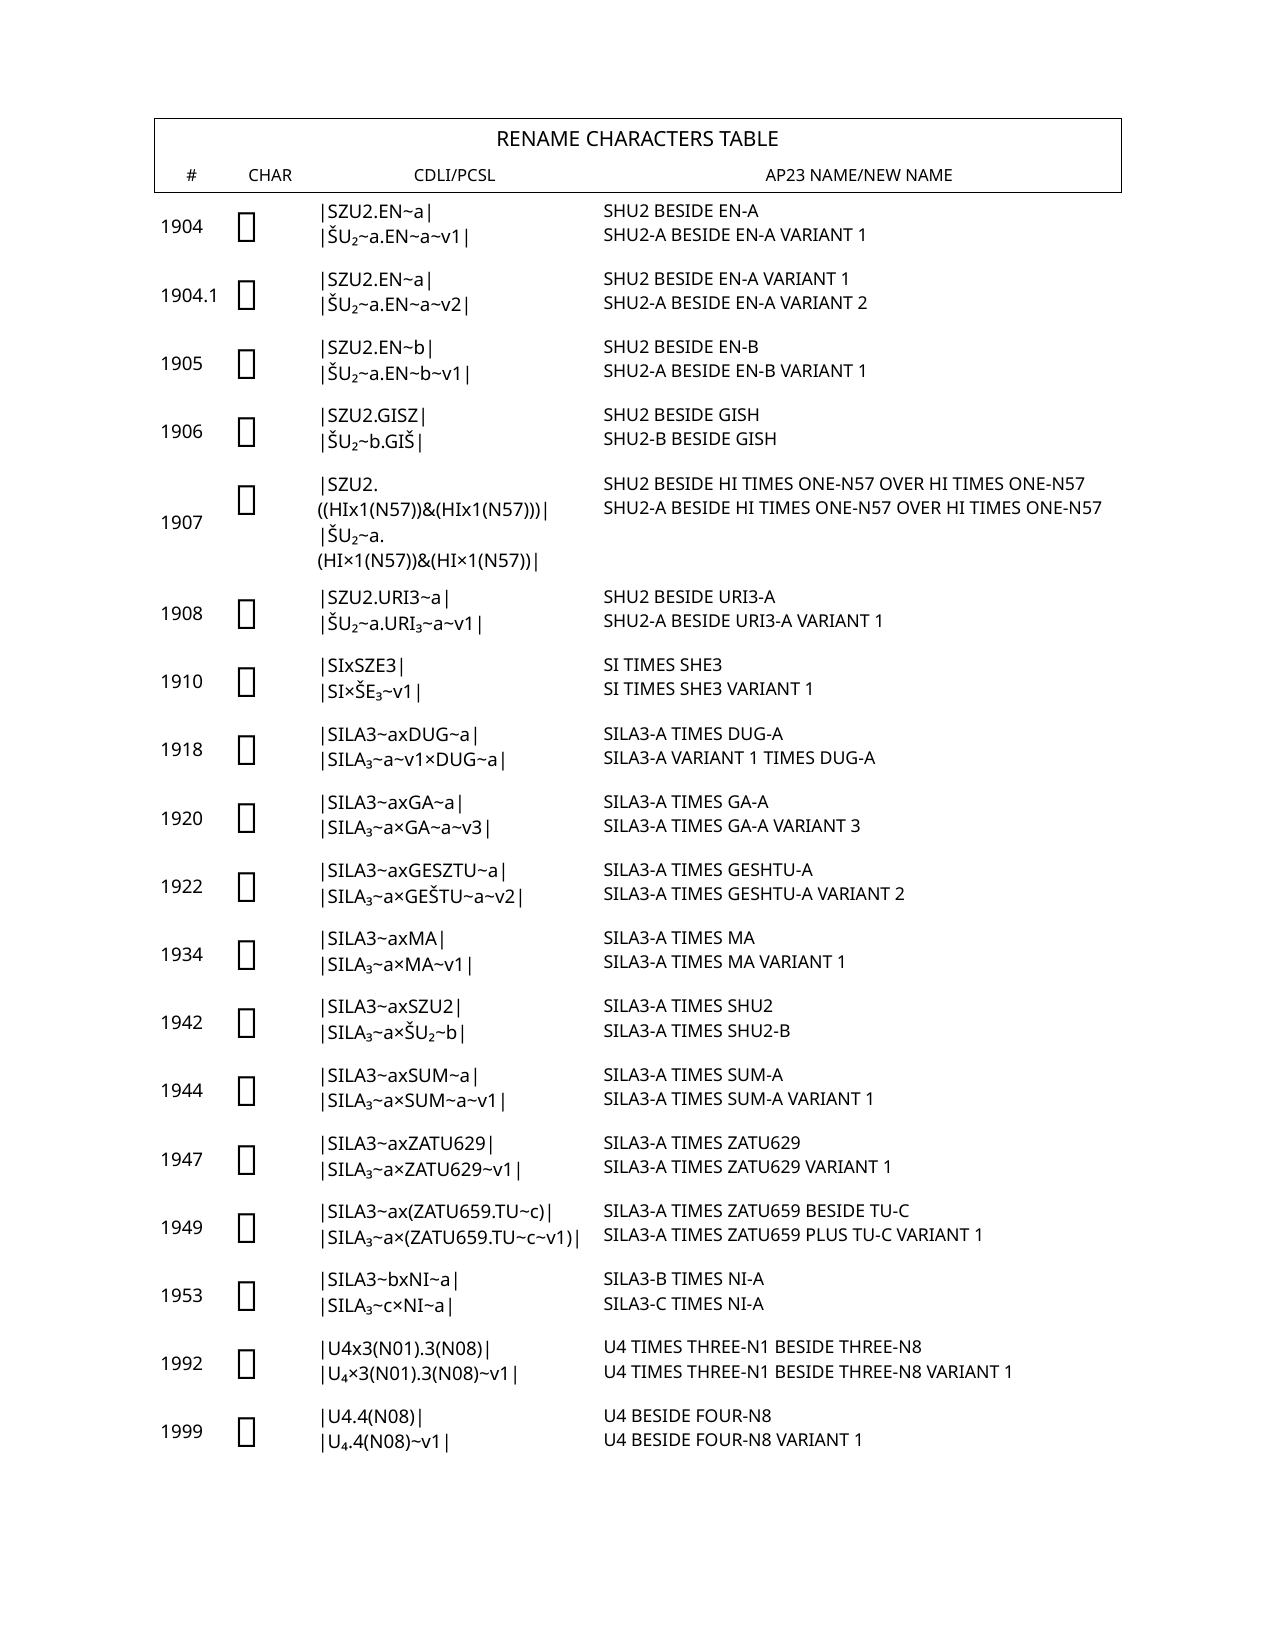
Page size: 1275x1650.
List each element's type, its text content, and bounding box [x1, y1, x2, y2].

table_cell 𒸇 [228, 647, 312, 715]
table_cell |SIxSZE3| |SI×ŠE₃~v1| [312, 647, 597, 715]
table_cell |SZU2.GISZ| |ŠU₂~b.GIŠ| [312, 397, 597, 465]
table_cell # [155, 158, 228, 192]
table_cell SHU2 BESIDE EN-A SHU2-A BESIDE EN-A VARIANT 1 [598, 193, 1121, 261]
table_cell 𒸒 [228, 784, 312, 852]
table_cell 𒸭 [228, 1125, 312, 1193]
table_cell 1907 [155, 465, 228, 579]
table_cell SI TIMES SHE3 SI TIMES SHE3 VARIANT 1 [598, 647, 1121, 715]
table_cell SHU2 BESIDE EN-A VARIANT 1 SHU2-A BESIDE EN-A VARIANT 2 [598, 261, 1121, 329]
table_cell |SILA3~bxNI~a| |SILA₃~c×NI~a| [312, 1261, 597, 1329]
table_cell 𒸪 [228, 1056, 312, 1124]
table_cell 𒹚 [228, 1329, 312, 1397]
table_cell 𒸯 [228, 1193, 312, 1261]
table_cell |SILA3~axSZU2| |SILA₃~a×ŠU₂~b| [312, 988, 597, 1056]
table_cell 1922 [155, 852, 228, 920]
table_cell |SILA3~axGA~a| |SILA₃~a×GA~a~v3| [312, 784, 597, 852]
table_cell 1947 [155, 1125, 228, 1193]
table_cell 𒸂 [228, 329, 312, 397]
table_cell |SILA3~axZATU629| |SILA₃~a×ZATU629~v1| [312, 1125, 597, 1193]
table_cell |SILA3~ax(ZATU659.TU~c)| |SILA₃~a×(ZATU659.TU~c~v1)| [312, 1193, 597, 1261]
table_cell 𒸃 [228, 397, 312, 465]
table_cell 𒸨 [228, 988, 312, 1056]
table_cell |SZU2.((HIx1(N57))&(HIx1(N57)))| |ŠU₂~a.(HI×1(N57))&(HI×1(N57))| [312, 465, 597, 579]
table_cell |SILA3~axDUG~a| |SILA₃~a~v1×DUG~a| [312, 715, 597, 783]
table_cell 1999 [155, 1398, 228, 1466]
table_cell |SILA3~axMA| |SILA₃~a×MA~v1| [312, 920, 597, 988]
table_cell 𒸔 [228, 852, 312, 920]
table_cell 1949 [155, 1193, 228, 1261]
table_cell 𒸳 [228, 1261, 312, 1329]
table_cell 1942 [155, 988, 228, 1056]
table_cell |SILA3~axSUM~a| |SILA₃~a×SUM~a~v1| [312, 1056, 597, 1124]
table_cell |SILA3~axGESZTU~a| |SILA₃~a×GEŠTU~a~v2| [312, 852, 597, 920]
table_cell 1944 [155, 1056, 228, 1124]
table_cell SILA3-A TIMES ZATU629 SILA3-A TIMES ZATU629 VARIANT 1 [598, 1125, 1121, 1193]
table_cell |SZU2.EN~a| |ŠU₂~a.EN~a~v1| [312, 193, 597, 261]
table_cell |SZU2.EN~a| |ŠU₂~a.EN~a~v2| [312, 261, 597, 329]
table_cell SHU2 BESIDE GISH SHU2-B BESIDE GISH [598, 397, 1121, 465]
table_cell SILA3-A TIMES MA SILA3-A TIMES MA VARIANT 1 [598, 920, 1121, 988]
table_cell 1918 [155, 715, 228, 783]
table_cell CDLI/PCSL [312, 158, 597, 192]
table_cell SILA3-A TIMES DUG-A SILA3-A VARIANT 1 TIMES DUG-A [598, 715, 1121, 783]
table_cell 𒸠 [228, 920, 312, 988]
table_cell SHU2 BESIDE EN-B SHU2-A BESIDE EN-B VARIANT 1 [598, 329, 1121, 397]
table_cell |SZU2.EN~b| |ŠU₂~a.EN~b~v1| [312, 329, 597, 397]
table_cell SILA3-A TIMES GESHTU-A SILA3-A TIMES GESHTU-A VARIANT 2 [598, 852, 1121, 920]
table_cell 𒸅 [228, 579, 312, 647]
table_cell 𒸀 [228, 193, 312, 261]
table_cell SHU2 BESIDE URI3-A SHU2-A BESIDE URI3-A VARIANT 1 [598, 579, 1121, 647]
table_cell 1908 [155, 579, 228, 647]
table_cell SILA3-A TIMES SHU2 SILA3-A TIMES SHU2-B [598, 988, 1121, 1056]
table_cell 1904 [155, 193, 228, 261]
table_cell SILA3-A TIMES SUM-A SILA3-A TIMES SUM-A VARIANT 1 [598, 1056, 1121, 1124]
table_cell U4 BESIDE FOUR-N8 U4 BESIDE FOUR-N8 VARIANT 1 [598, 1398, 1121, 1466]
table_cell 𒸏 [228, 715, 312, 783]
table_cell |U4x3(N01).3(N08)| |U₄×3(N01).3(N08)~v1| [312, 1329, 597, 1397]
table_cell 1904.1 [155, 261, 228, 329]
table_cell 𒸁 [228, 261, 312, 329]
table_cell AP23 NAME/NEW NAME [598, 158, 1121, 192]
table_cell CHAR [228, 158, 312, 192]
table_cell U4 TIMES THREE-N1 BESIDE THREE-N8 U4 TIMES THREE-N1 BESIDE THREE-N8 VARIANT 1 [598, 1329, 1121, 1397]
table_cell |U4.4(N08)| |U₄.4(N08)~v1| [312, 1398, 597, 1466]
table_cell SHU2 BESIDE HI TIMES ONE-N57 OVER HI TIMES ONE-N57 SHU2-A BESIDE HI TIMES ONE-N57 OVER HI TIMES ONE-N57 [598, 465, 1121, 579]
table_cell SILA3-A TIMES ZATU659 BESIDE TU-C SILA3-A TIMES ZATU659 PLUS TU-C VARIANT 1 [598, 1193, 1121, 1261]
table_cell 𒸄 [228, 465, 312, 579]
table_cell 1906 [155, 397, 228, 465]
table_cell 1934 [155, 920, 228, 988]
table_cell 𒹡 [228, 1398, 312, 1466]
table_header RENAME CHARACTERS TABLE [155, 119, 1121, 158]
table_cell SILA3-B TIMES NI-A SILA3-C TIMES NI-A [598, 1261, 1121, 1329]
table_cell SILA3-A TIMES GA-A SILA3-A TIMES GA-A VARIANT 3 [598, 784, 1121, 852]
table_cell 1910 [155, 647, 228, 715]
table_cell 1920 [155, 784, 228, 852]
table_cell 1992 [155, 1329, 228, 1397]
table_cell |SZU2.URI3~a| |ŠU₂~a.URI₃~a~v1| [312, 579, 597, 647]
table_cell 1905 [155, 329, 228, 397]
table_cell 1953 [155, 1261, 228, 1329]
